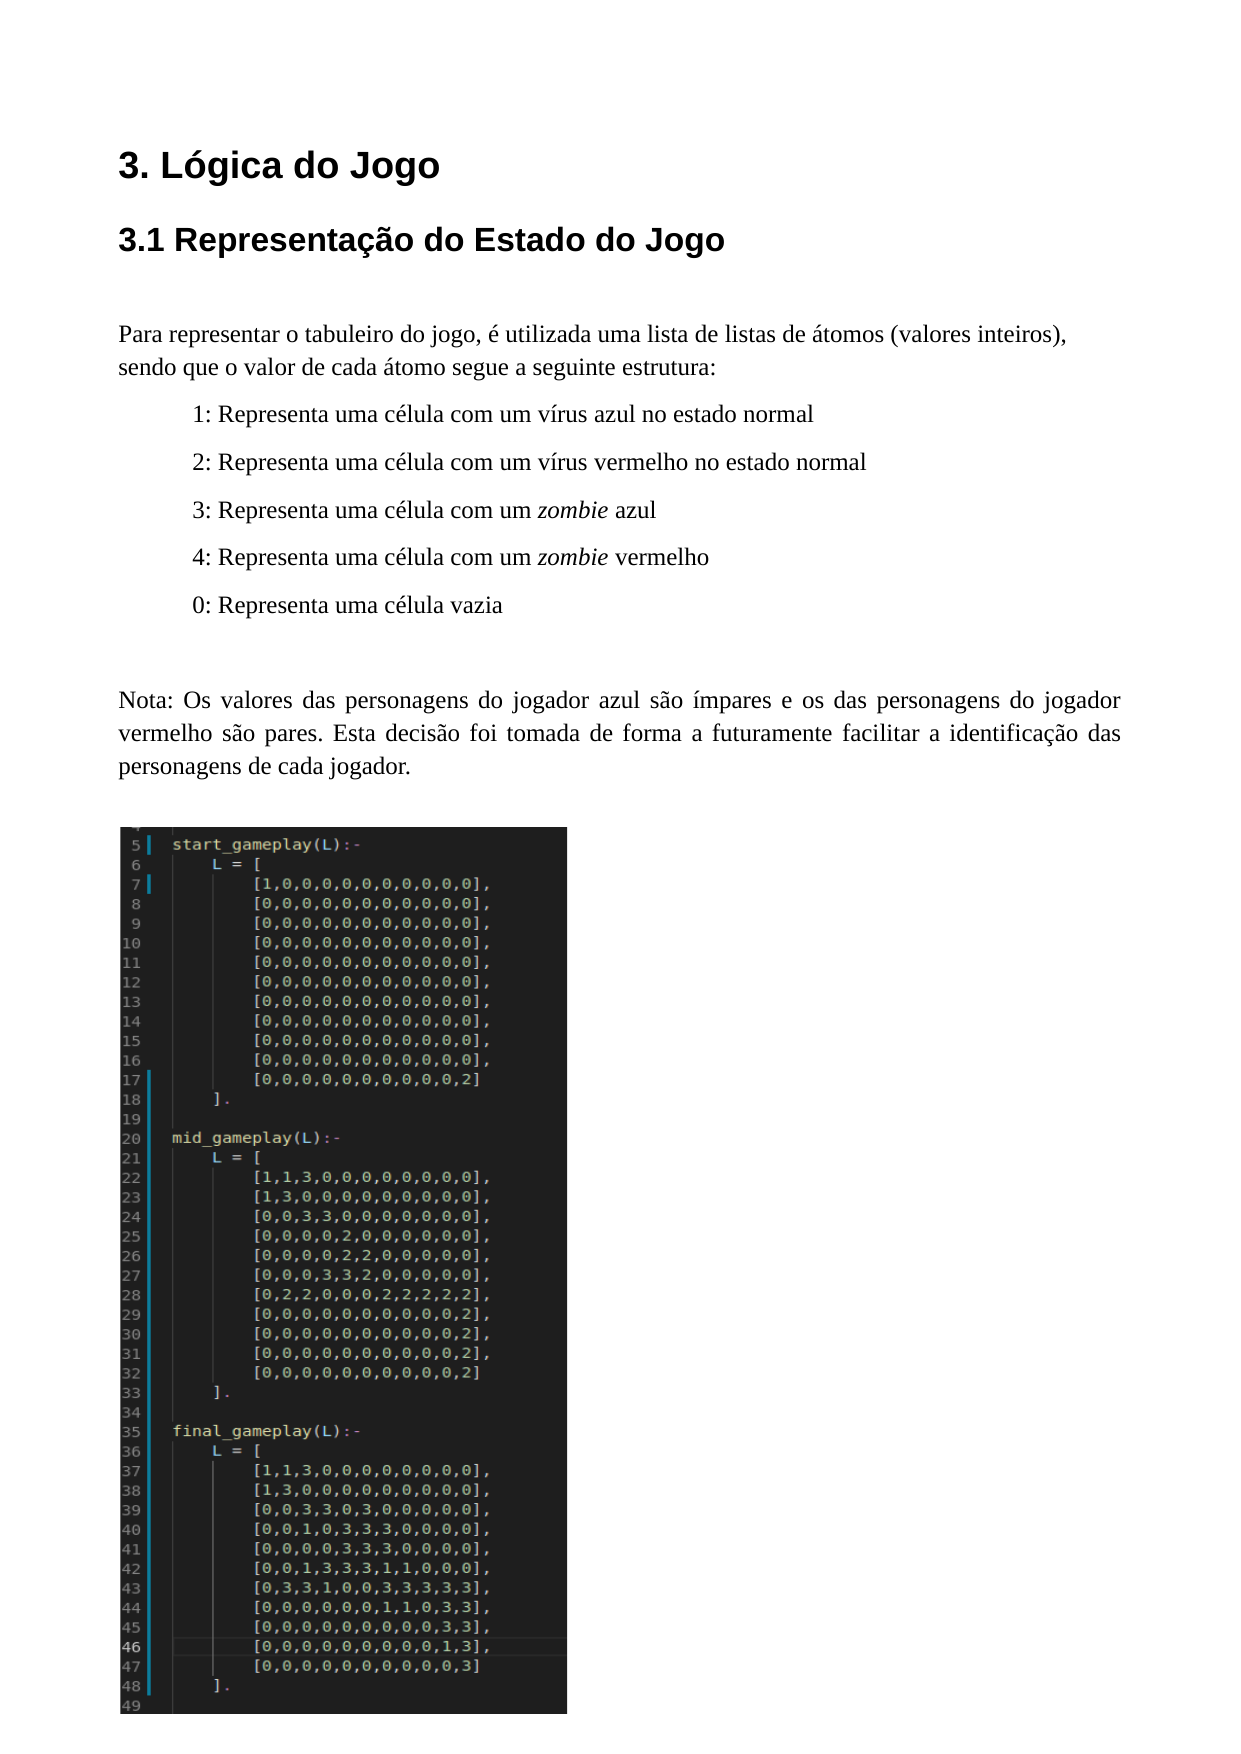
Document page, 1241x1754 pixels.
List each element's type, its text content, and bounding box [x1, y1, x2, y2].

text Nota: Os valores das personagens do jogador azul são ímpares e os das personagens do jogador vermelho são pares. Esta decisão foi tomada de forma a futuramente facilitar a identificação das personagens de cada jogador. [118, 685, 1122, 780]
text 1: Representa uma célula com um vírus azul no estado normal [118, 399, 1122, 428]
picture [120, 827, 568, 1714]
text 4: Representa uma célula com um zombie vermelho [118, 542, 1122, 571]
text 2: Representa uma célula com um vírus vermelho no estado normal [118, 447, 1122, 476]
text Para representar o tabuleiro do jogo, é utilizada uma lista de listas de átomos (valores inteiros), sendo que o valor de cada átomo segue a seguinte estrutura: [118, 319, 1122, 381]
subtitle 3. Lógica do Jogo [118, 143, 1122, 187]
text 3: Representa uma célula com um zombie azul [118, 495, 1122, 523]
text 0: Representa uma célula vazia [118, 590, 1122, 619]
subtitle 3.1 Representação do Estado do Jogo [118, 220, 1122, 259]
